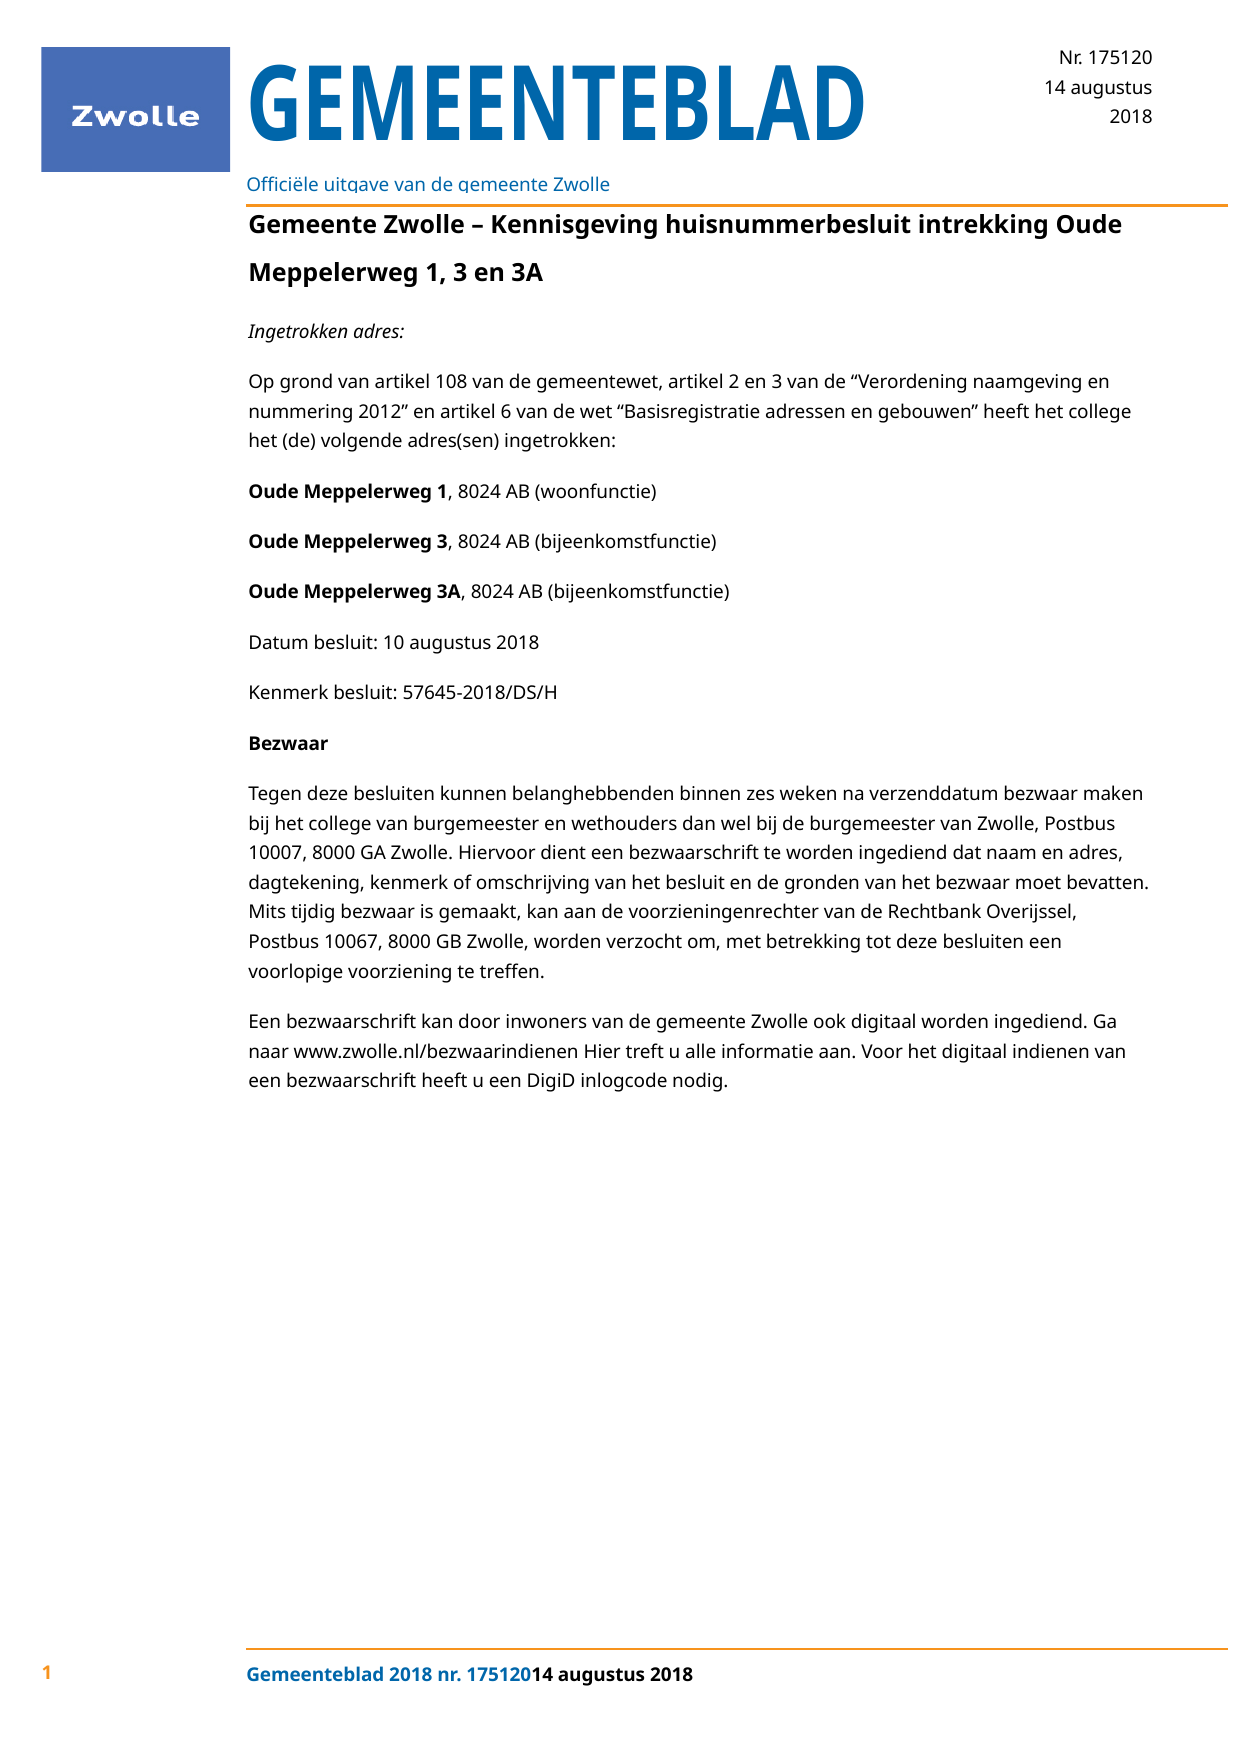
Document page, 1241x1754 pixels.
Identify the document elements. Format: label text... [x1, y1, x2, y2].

text Oude Meppelerweg 3, 8024 AB (bijeenkomstfunctie) [248, 528, 1152, 554]
text Een bezwaarschrift kan door inwoners van de gemeente Zwolle ook digitaal worden ingediend. Ga naar www.zwolle.nl/bezwaarindienen Hier treft u alle informatie aan. Voor het digitaal indienen van een bezwaarschrift heeft u een DigiD inlogcode nodig. [248, 1008, 1152, 1093]
text Oude Meppelerweg 1, 8024 AB (woonfunctie) [248, 478, 1152, 504]
text Op grond van artikel 108 van de gemeentewet, artikel 2 en 3 van de “Verordening naamgeving en nummering 2012” en artikel 6 van de wet “Basisregistratie adressen en gebouwen” heeft het college het (de) volgende adres(sen) ingetrokken: [248, 368, 1152, 453]
text Ingetrokken adres: [248, 318, 1152, 344]
text Gemeente Zwolle – Kennisgeving huisnummerbesluit intrekking Oude Meppelerweg 1, 3 en 3A [248, 207, 1152, 288]
picture [41, 47, 231, 172]
text Datum besluit: 10 augustus 2018 [248, 629, 1152, 655]
text Bezwaar [248, 730, 1152, 756]
text Kenmerk besluit: 57645-2018/DS/H [248, 679, 1152, 705]
text Oude Meppelerweg 3A, 8024 AB (bijeenkomstfunctie) [248, 579, 1152, 604]
text Tegen deze besluiten kunnen belanghebbenden binnen zes weken na verzenddatum bezwaar maken bij het college van burgemeester en wethouders dan wel bij de burgemeester van Zwolle, Postbus 10007, 8000 GA Zwolle. Hiervoor dient een bezwaarschrift te worden ingediend dat naam en adres, dagtekening, kenmerk of omschrijving van het besluit en de gronden van het bezwaar moet bevatten. Mits tijdig bezwaar is gemaakt, kan aan de voorzieningenrechter van de Rechtbank Overijssel, Postbus 10067, 8000 GB Zwolle, worden verzocht om, met betrekking tot deze besluiten een voorlopige voorziening te treffen. [248, 780, 1152, 984]
